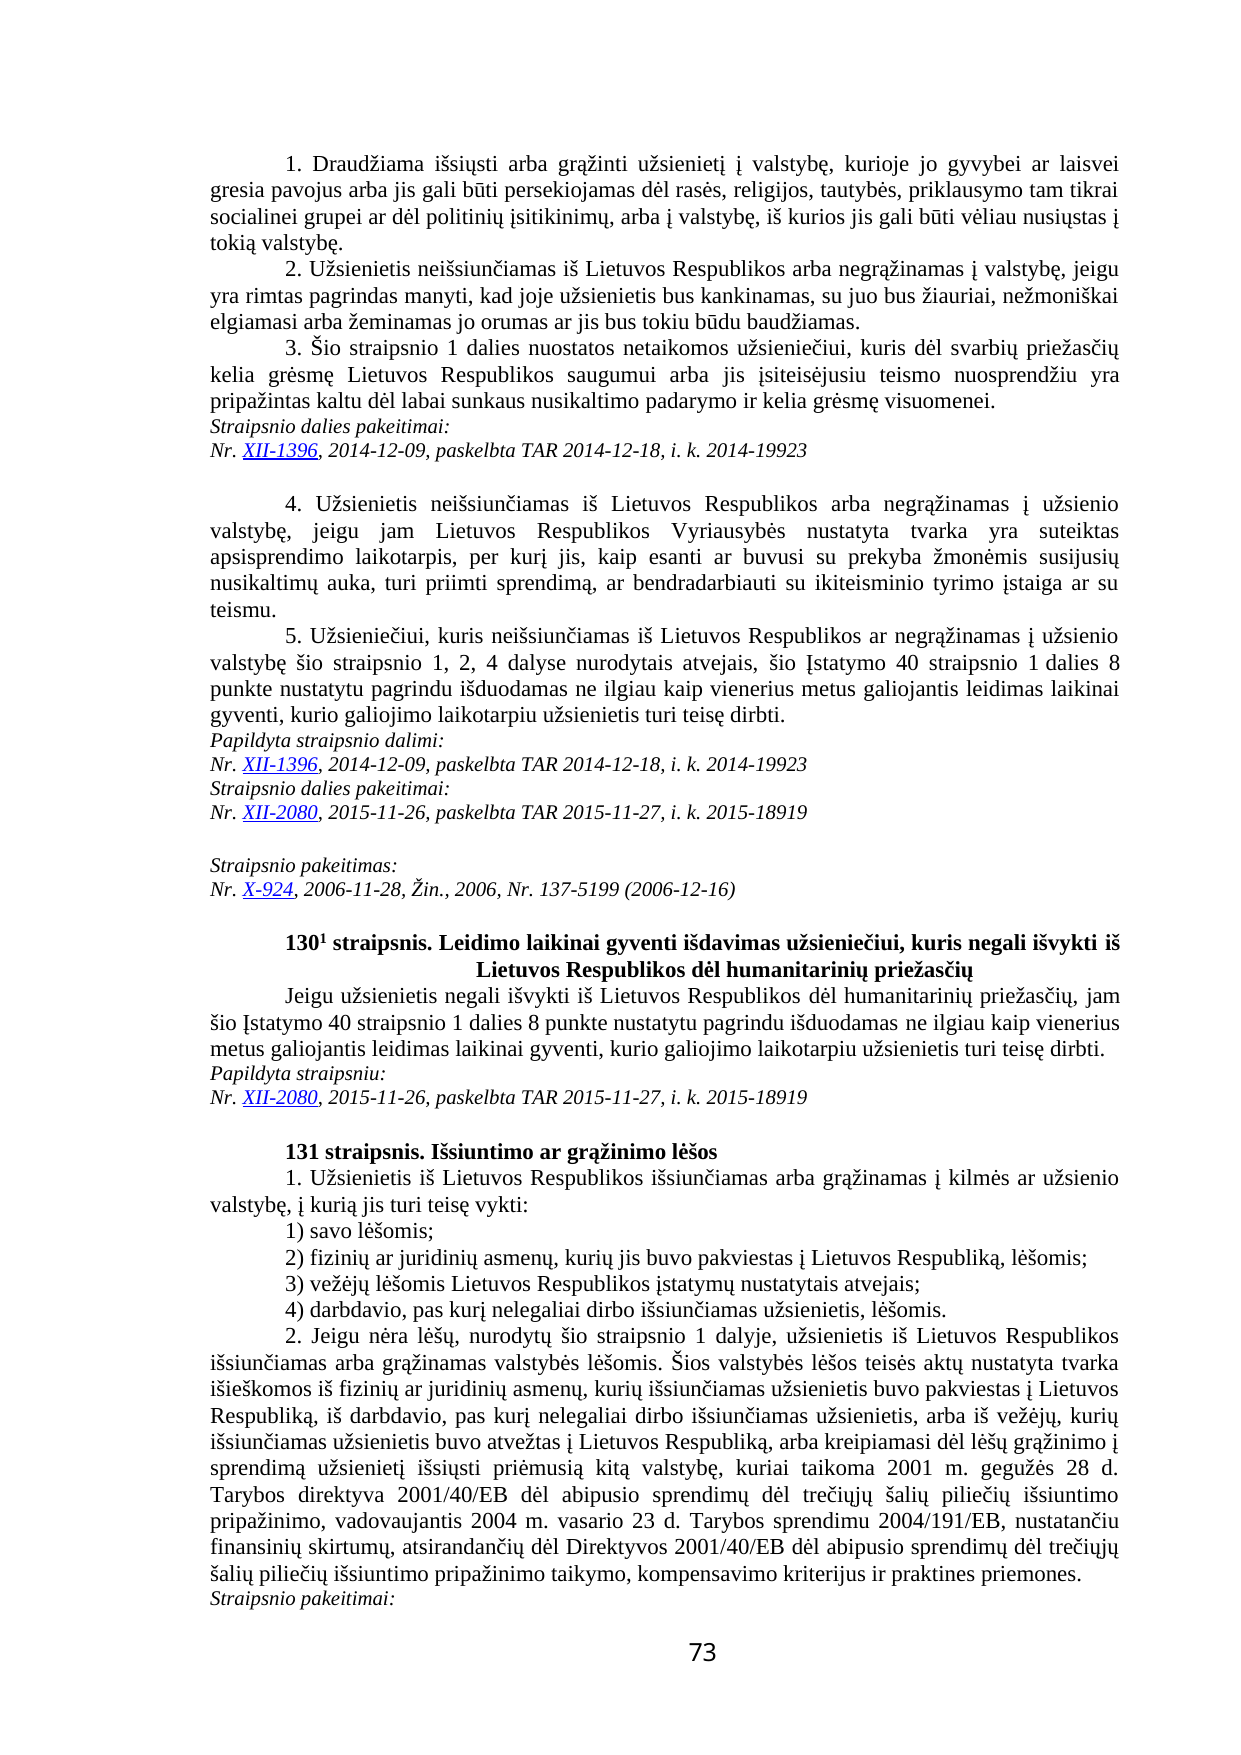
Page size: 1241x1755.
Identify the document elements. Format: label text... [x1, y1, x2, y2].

text 1. Draudžiama išsiųsti arba grąžinti užsienietį į valstybę, kurioje jo gyvybei ar laisvei gresia pavojus arba jis gali būti persekiojamas dėl rasės, religijos, tautybės, priklausymo tam tikrai socialinei grupei ar dėl politinių įsitikinimų, arba į valstybę, iš kurios jis gali būti vėliau nusiųstas į tokią valstybę. [210, 150, 1120, 255]
text 2) fizinių ar juridinių asmenų, kurių jis buvo pakviestas į Lietuvos Respubliką, lėšomis; [210, 1243, 1120, 1270]
text Nr. XII-2080, 2015-11-26, paskelbta TAR 2015-11-27, i. k. 2015-18919 [210, 1085, 1120, 1109]
text Nr. XII-1396, 2014-12-09, paskelbta TAR 2014-12-18, i. k. 2014-19923 [210, 438, 1120, 462]
text Straipsnio pakeitimas: [210, 853, 1120, 877]
text 3) vežėjų lėšomis Lietuvos Respublikos įstatymų nustatytais atvejais; [210, 1270, 1120, 1296]
text Straipsnio dalies pakeitimai: [210, 776, 1120, 800]
text 2. Jeigu nėra lėšų, nurodytų šio straipsnio 1 dalyje, užsienietis iš Lietuvos Respublikos išsiunčiamas arba grąžinamas valstybės lėšomis. Šios valstybės lėšos teisės aktų nustatyta tvarka išieškomos iš fizinių ar juridinių asmenų, kurių išsiunčiamas užsienietis buvo pakviestas į Lietuvos Respubliką, iš darbdavio, pas kurį nelegaliai dirbo išsiunčiamas užsienietis, arba iš vežėjų, kurių išsiunčiamas užsienietis buvo atvežtas į Lietuvos Respubliką, arba kreipiamasi dėl lėšų grąžinimo į sprendimą užsienietį išsiųsti priėmusią kitą valstybę, kuriai taikoma 2001 m. gegužės 28 d. Tarybos direktyva 2001/40/EB dėl abipusio sprendimų dėl trečiųjų šalių piliečių išsiuntimo pripažinimo, vadovaujantis 2004 m. vasario 23 d. Tarybos sprendimu 2004/191/EB, nustatančiu finansinių skirtumų, atsirandančių dėl Direktyvos 2001/40/EB dėl abipusio sprendimų dėl trečiųjų šalių piliečių išsiuntimo pripažinimo taikymo, kompensavimo kriterijus ir praktines priemones. [210, 1323, 1120, 1586]
text 131 straipsnis. Išsiuntimo ar grąžinimo lėšos [210, 1138, 1120, 1164]
text 1301 straipsnis. Leidimo laikinai gyventi išdavimas užsieniečiui, kuris negali išvykti iš Lietuvos Respublikos dėl humanitarinių priežasčių [285, 929, 1120, 982]
text 4) darbdavio, pas kurį nelegaliai dirbo išsiunčiamas užsienietis, lėšomis. [210, 1296, 1120, 1323]
text Straipsnio dalies pakeitimai: [210, 413, 1120, 438]
text Jeigu užsienietis negali išvykti iš Lietuvos Respublikos dėl humanitarinių priežasčių, jam šio Įstatymo 40 straipsnio 1 dalies 8 punkte nustatytu pagrindu išduodamas ne ilgiau kaip vienerius metus galiojantis leidimas laikinai gyventi, kurio galiojimo laikotarpiu užsienietis turi teisę dirbti. [210, 982, 1120, 1061]
text Papildyta straipsniu: [210, 1061, 1120, 1085]
text Nr. XII-1396, 2014-12-09, paskelbta TAR 2014-12-18, i. k. 2014-19923 [210, 752, 1120, 776]
text 2. Užsienietis neišsiunčiamas iš Lietuvos Respublikos arba negrąžinamas į valstybę, jeigu yra rimtas pagrindas manyti, kad joje užsienietis bus kankinamas, su juo bus žiauriai, nežmoniškai elgiamasi arba žeminamas jo orumas ar jis bus tokiu būdu baudžiamas. [210, 255, 1120, 334]
text Nr. X-924, 2006-11-28, Žin., 2006, Nr. 137-5199 (2006-12-16) [210, 877, 1120, 901]
text 1) savo lėšomis; [210, 1217, 1120, 1243]
text 3. Šio straipsnio 1 dalies nuostatos netaikomos užsieniečiui, kuris dėl svarbių priežasčių kelia grėsmę Lietuvos Respublikos saugumui arba jis įsiteisėjusiu teismo nuosprendžiu yra pripažintas kaltu dėl labai sunkaus nusikaltimo padarymo ir kelia grėsmę visuomenei. [210, 334, 1120, 413]
text Papildyta straipsnio dalimi: [210, 728, 1120, 752]
text Straipsnio pakeitimai: [210, 1586, 1120, 1610]
text 4. Užsienietis neišsiunčiamas iš Lietuvos Respublikos arba negrąžinamas į užsienio valstybę, jeigu jam Lietuvos Respublikos Vyriausybės nustatyta tvarka yra suteiktas apsisprendimo laikotarpis, per kurį jis, kaip esanti ar buvusi su prekyba žmonėmis susijusių nusikaltimų auka, turi priimti sprendimą, ar bendradarbiauti su ikiteisminio tyrimo įstaiga ar su teismu. [210, 490, 1120, 622]
text 1. Užsienietis iš Lietuvos Respublikos išsiunčiamas arba grąžinamas į kilmės ar užsienio valstybę, į kurią jis turi teisę vykti: [210, 1164, 1120, 1217]
text 5. Užsieniečiui, kuris neišsiunčiamas iš Lietuvos Respublikos ar negrąžinamas į užsienio valstybę šio straipsnio 1, 2, 4 dalyse nurodytais atvejais, šio Įstatymo 40 straipsnio 1 dalies 8 punkte nustatytu pagrindu išduodamas ne ilgiau kaip vienerius metus galiojantis leidimas laikinai gyventi, kurio galiojimo laikotarpiu užsienietis turi teisę dirbti. [210, 622, 1120, 728]
text Nr. XII-2080, 2015-11-26, paskelbta TAR 2015-11-27, i. k. 2015-18919 [210, 800, 1120, 824]
